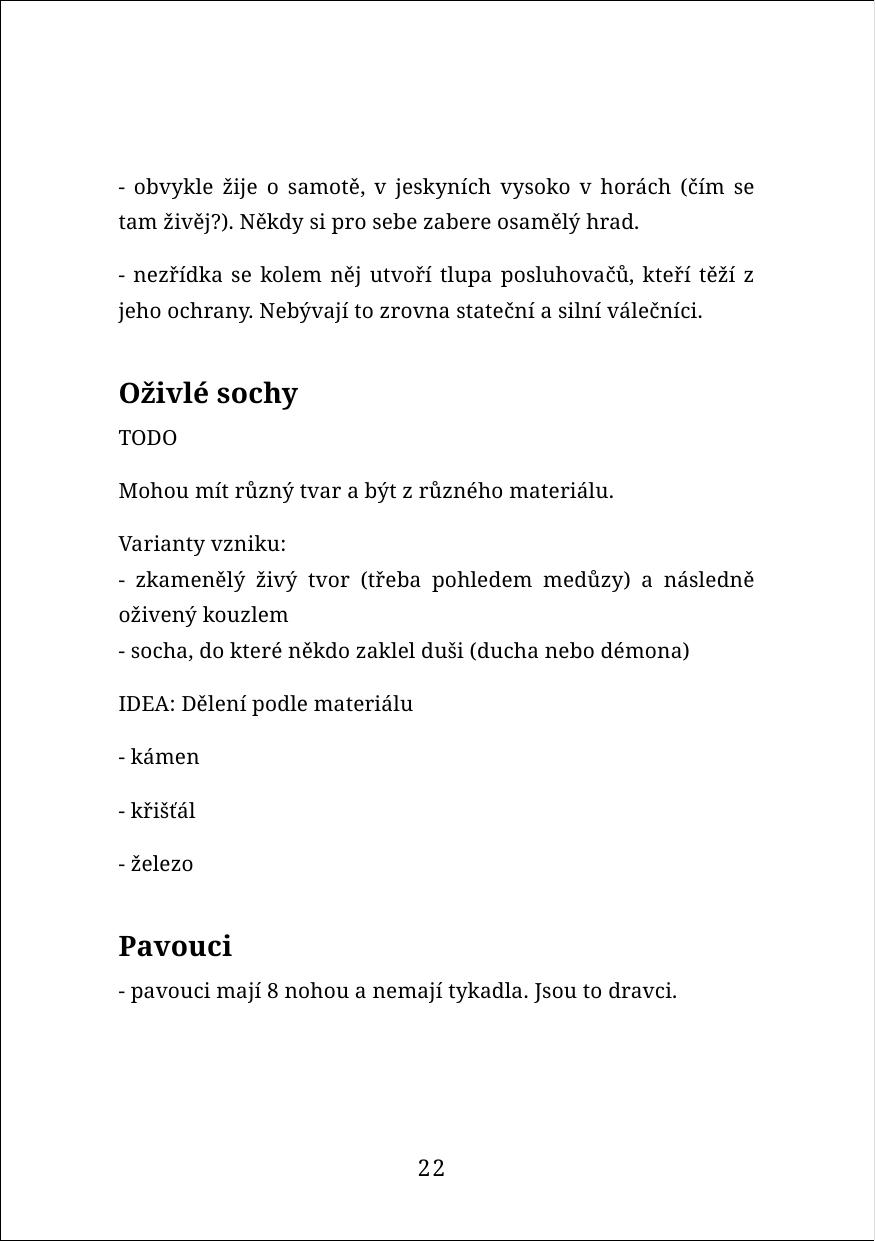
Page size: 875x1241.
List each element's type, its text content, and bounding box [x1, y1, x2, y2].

text IDEA: Dělení podle materiálu [118, 689, 756, 718]
subtitle Pavouci [118, 926, 756, 964]
text Varianty vzniku: - zkamenělý živý tvor (třeba pohledem medůzy) a následně oživený kouzlem - socha, do které někdo zaklel duši (ducha nebo démona) [118, 529, 756, 664]
text - železo [118, 849, 756, 877]
text - křišťál [118, 796, 756, 824]
text - kámen [118, 742, 756, 771]
text - obvykle žije o samotě, v jeskyních vysoko v horách (čím se tam živěj?). Někdy si pro sebe zabere osamělý hrad. [118, 172, 756, 236]
text TODO [118, 423, 756, 451]
subtitle Oživlé sochy [118, 373, 756, 411]
text - pavouci mají 8 nohou a nemají tykadla. Jsou to dravci. [118, 976, 756, 1004]
text Mohou mít různý tvar a být z různého materiálu. [118, 476, 756, 505]
text - nezřídka se kolem něj utvoří tlupa posluhovačů, kteří těží z jeho ochrany. Nebývají to zrovna stateční a silní válečníci. [118, 261, 756, 324]
